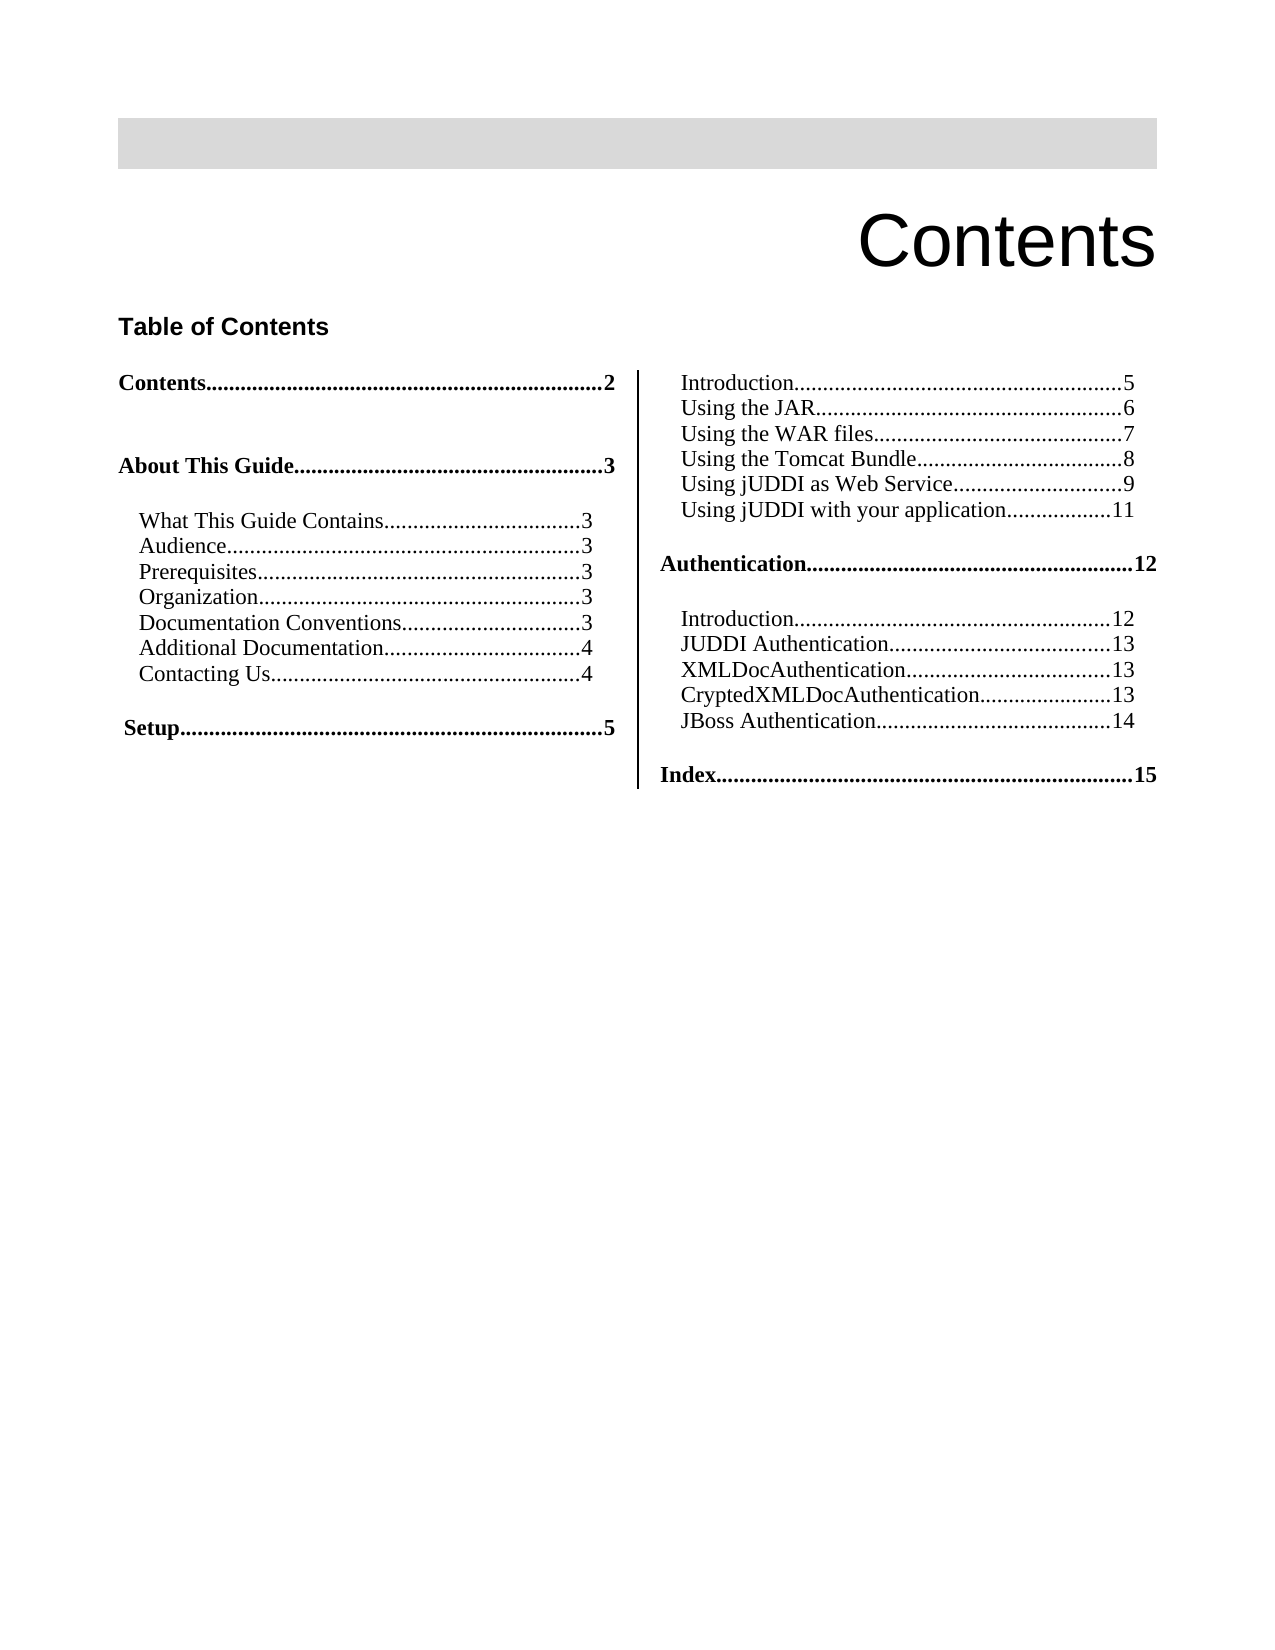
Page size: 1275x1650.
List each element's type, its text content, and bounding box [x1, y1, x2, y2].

text What This Guide Contains 3 [139, 508, 593, 533]
text Authentication 12 [660, 551, 1157, 577]
text JUDDI Authentication 13 [681, 631, 1134, 657]
text Using jUDDI as Web Service 9 [681, 471, 1134, 497]
subtitle Table of Contents [118, 313, 1157, 341]
text Introduction 12 [681, 606, 1134, 631]
text Audience 3 [139, 533, 593, 559]
text Using jUDDI with your application 11 [681, 497, 1134, 522]
text Prerequisites 3 [139, 559, 593, 584]
text CryptedXMLDocAuthentication 13 [681, 682, 1134, 708]
text Using the JAR 6 [681, 395, 1134, 421]
text XMLDocAuthentication 13 [681, 657, 1134, 682]
text About This Guide 3 [118, 453, 615, 479]
title Contents [233, 198, 1157, 282]
text JBoss Authentication 14 [681, 708, 1134, 733]
text Using the WAR files 7 [681, 421, 1134, 446]
text Organization 3 [139, 584, 593, 610]
text Using the Tomcat Bundle 8 [681, 446, 1134, 471]
text Introduction 5 [681, 370, 1134, 395]
text Documentation Conventions 3 [139, 610, 593, 635]
text Setup 5 [118, 715, 615, 741]
text Contents 2 [118, 370, 615, 395]
text Contacting Us 4 [139, 661, 593, 686]
text Additional Documentation 4 [139, 635, 593, 661]
text Index 15 [660, 762, 1157, 788]
